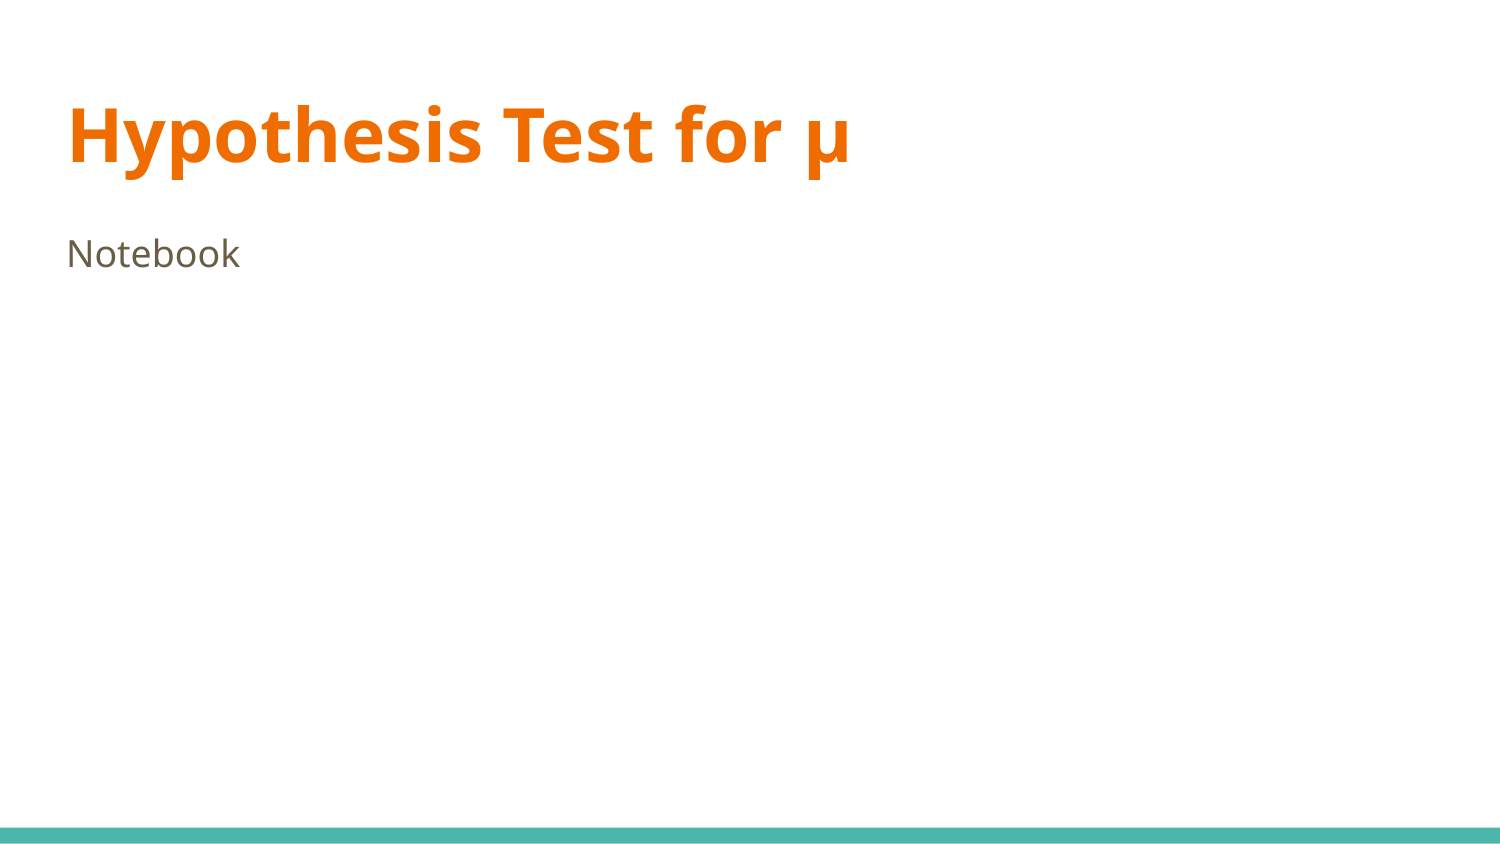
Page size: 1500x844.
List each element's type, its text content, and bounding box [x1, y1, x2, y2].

list Notebook [51, 207, 1449, 750]
title Hypothesis Test for μ [51, 72, 1449, 189]
